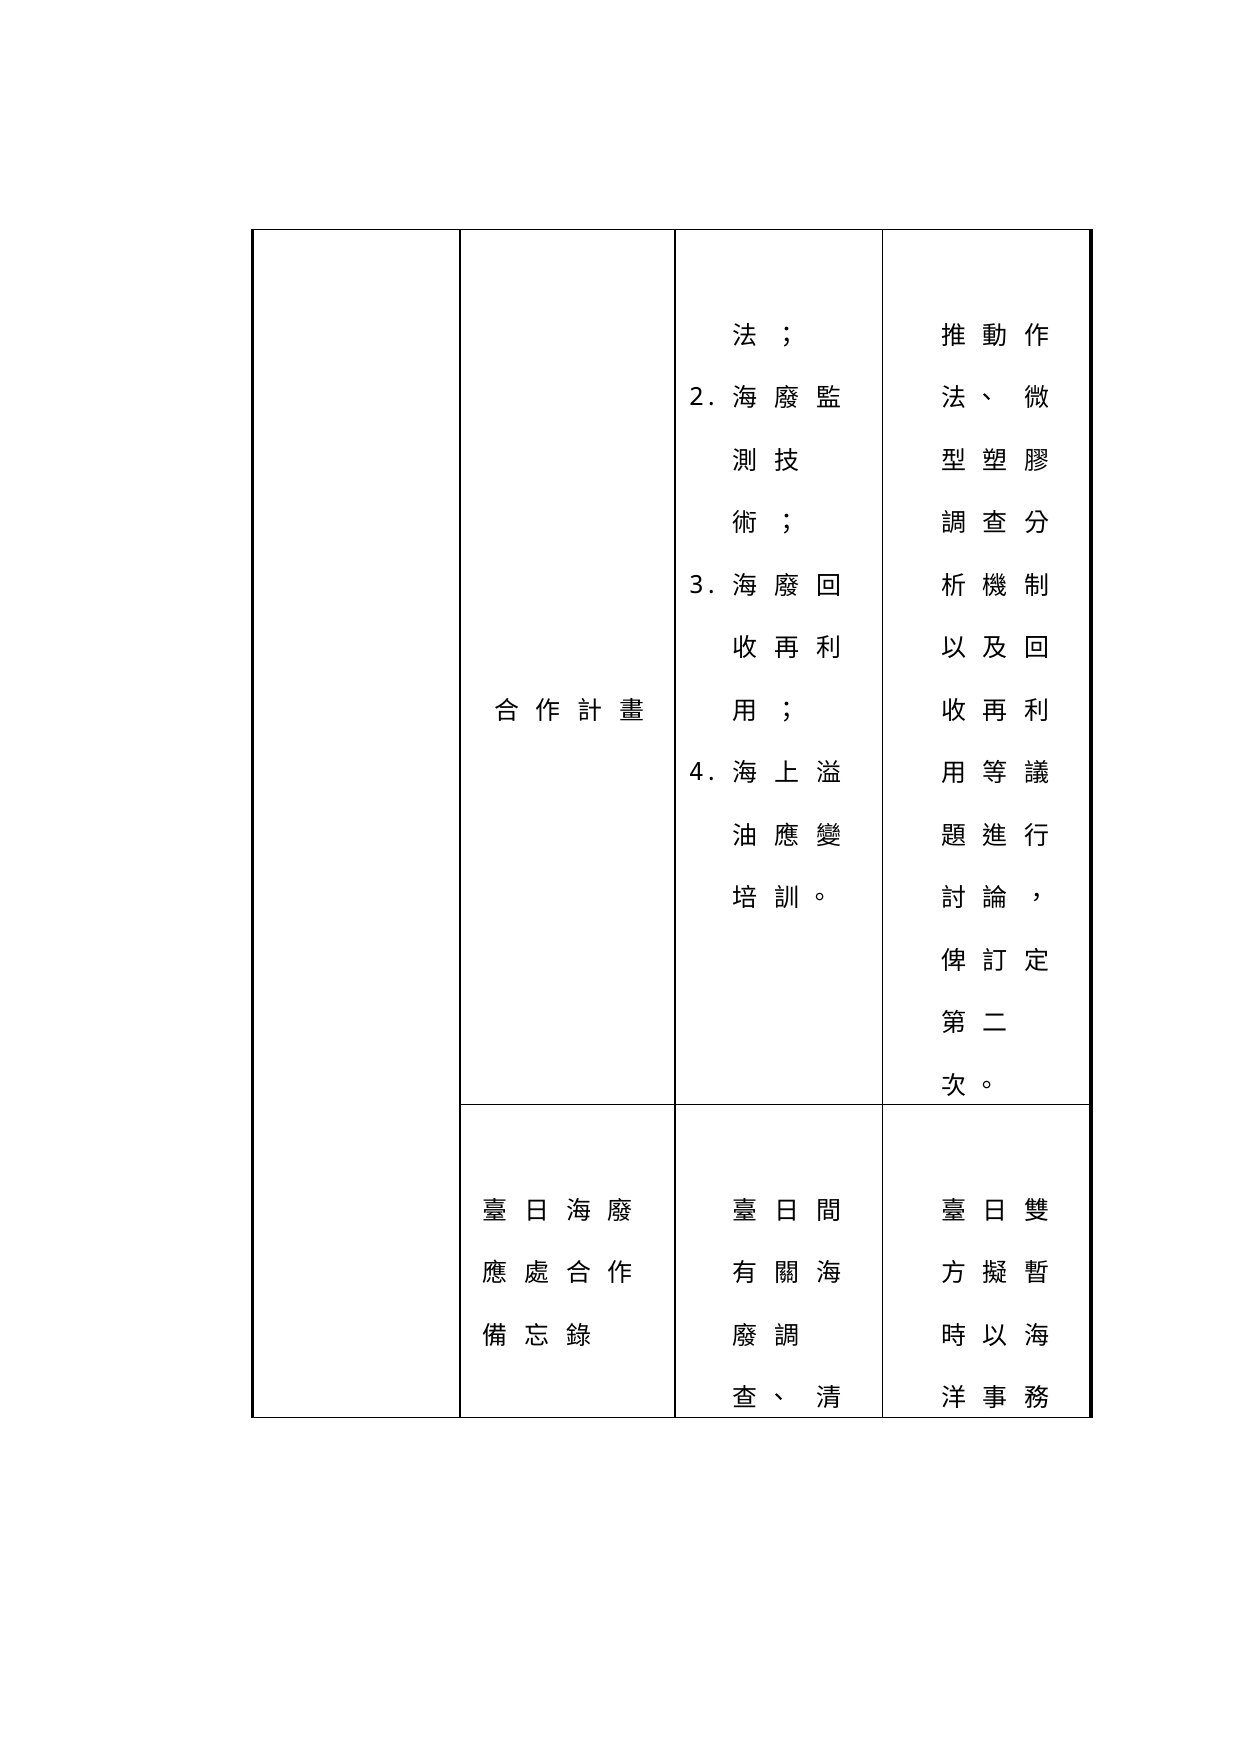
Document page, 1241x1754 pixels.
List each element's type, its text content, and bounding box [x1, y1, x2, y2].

table_cell 法； 2.海廢監測技術； 3.海廢回收再利用； 4.海上溢油應變培訓。 [676, 230, 882, 1104]
table_cell 推動作法、微型塑膠調查分析機制以及回收再利用等議題進行討論，俾訂定第二次。 [883, 230, 1089, 1104]
table_cell 合作計畫 [461, 230, 674, 1104]
table_cell 臺日海廢應處合作備忘錄 [461, 1105, 674, 1417]
table_cell 臺日雙方擬暫時以海洋事務 [883, 1105, 1089, 1417]
table_cell [254, 230, 459, 1417]
table_cell 臺日間有關海廢調查、清 [676, 1105, 882, 1417]
